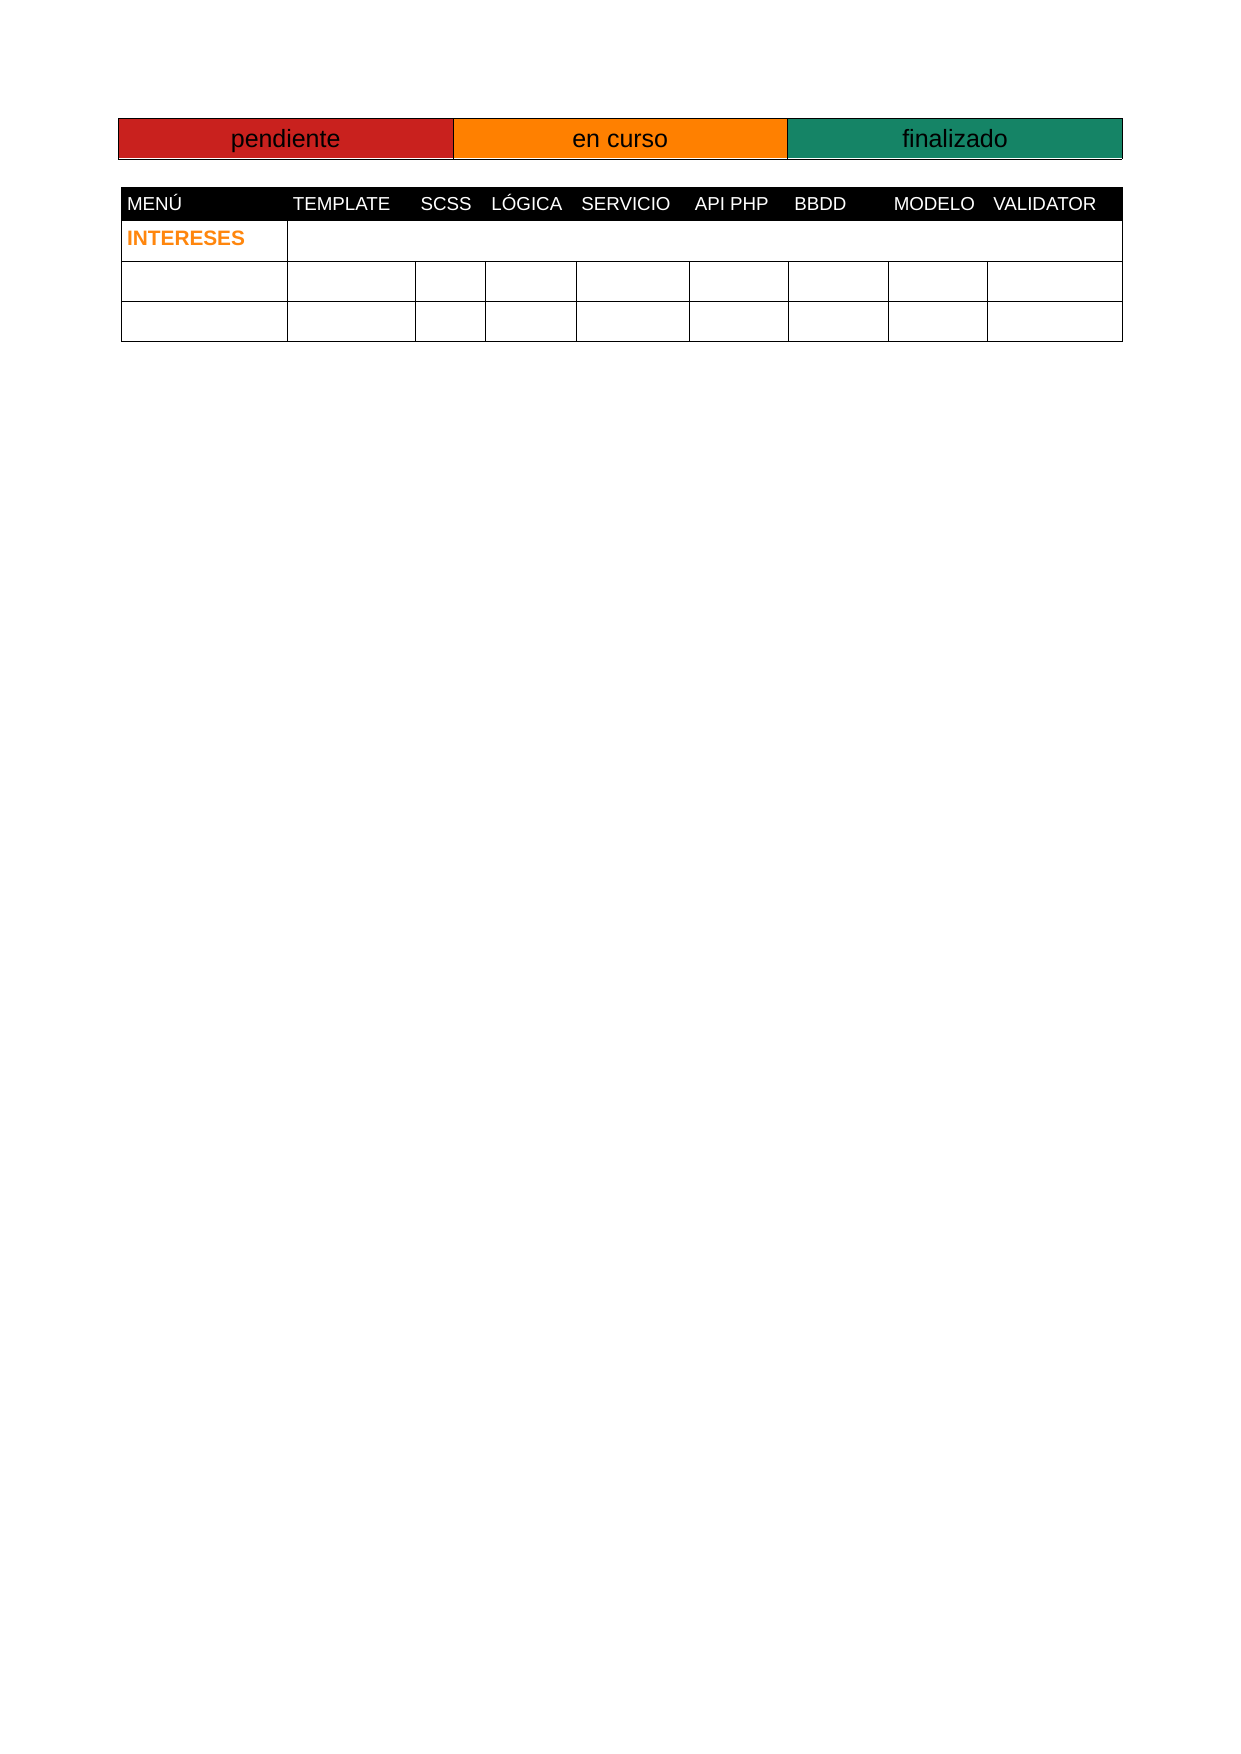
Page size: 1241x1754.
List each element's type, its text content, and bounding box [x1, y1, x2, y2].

table_cell [416, 262, 485, 301]
table_header API PHP [690, 188, 788, 220]
table_header TEMPLATE [288, 188, 415, 220]
table_header MENÚ [122, 188, 287, 220]
table_cell [789, 302, 888, 341]
table_cell [988, 262, 1122, 301]
table_header SCSS [416, 188, 485, 220]
table_cell [690, 302, 788, 341]
table_header LÓGICA [486, 188, 576, 220]
table_header MODELO [889, 188, 987, 220]
table_cell [416, 302, 485, 341]
table_cell [288, 262, 415, 301]
table_cell [486, 262, 576, 301]
table_cell [889, 302, 987, 341]
table_cell [690, 262, 788, 301]
table_cell [988, 302, 1122, 341]
table_cell [122, 262, 287, 301]
table_header VALIDATOR [988, 188, 1122, 220]
table_cell [577, 302, 689, 341]
table_header pendiente [119, 119, 453, 158]
table_cell [486, 302, 576, 341]
table_header finalizado [788, 119, 1122, 158]
table_header SERVICIO [577, 188, 689, 220]
table_header en curso [454, 119, 787, 158]
table_cell [122, 302, 287, 341]
table_cell [789, 262, 888, 301]
table_header BBDD [789, 188, 888, 220]
table_cell [577, 262, 689, 301]
table_cell [889, 262, 987, 301]
table_cell [288, 221, 1122, 261]
table_cell [288, 302, 415, 341]
table_cell INTERESES [122, 221, 287, 261]
